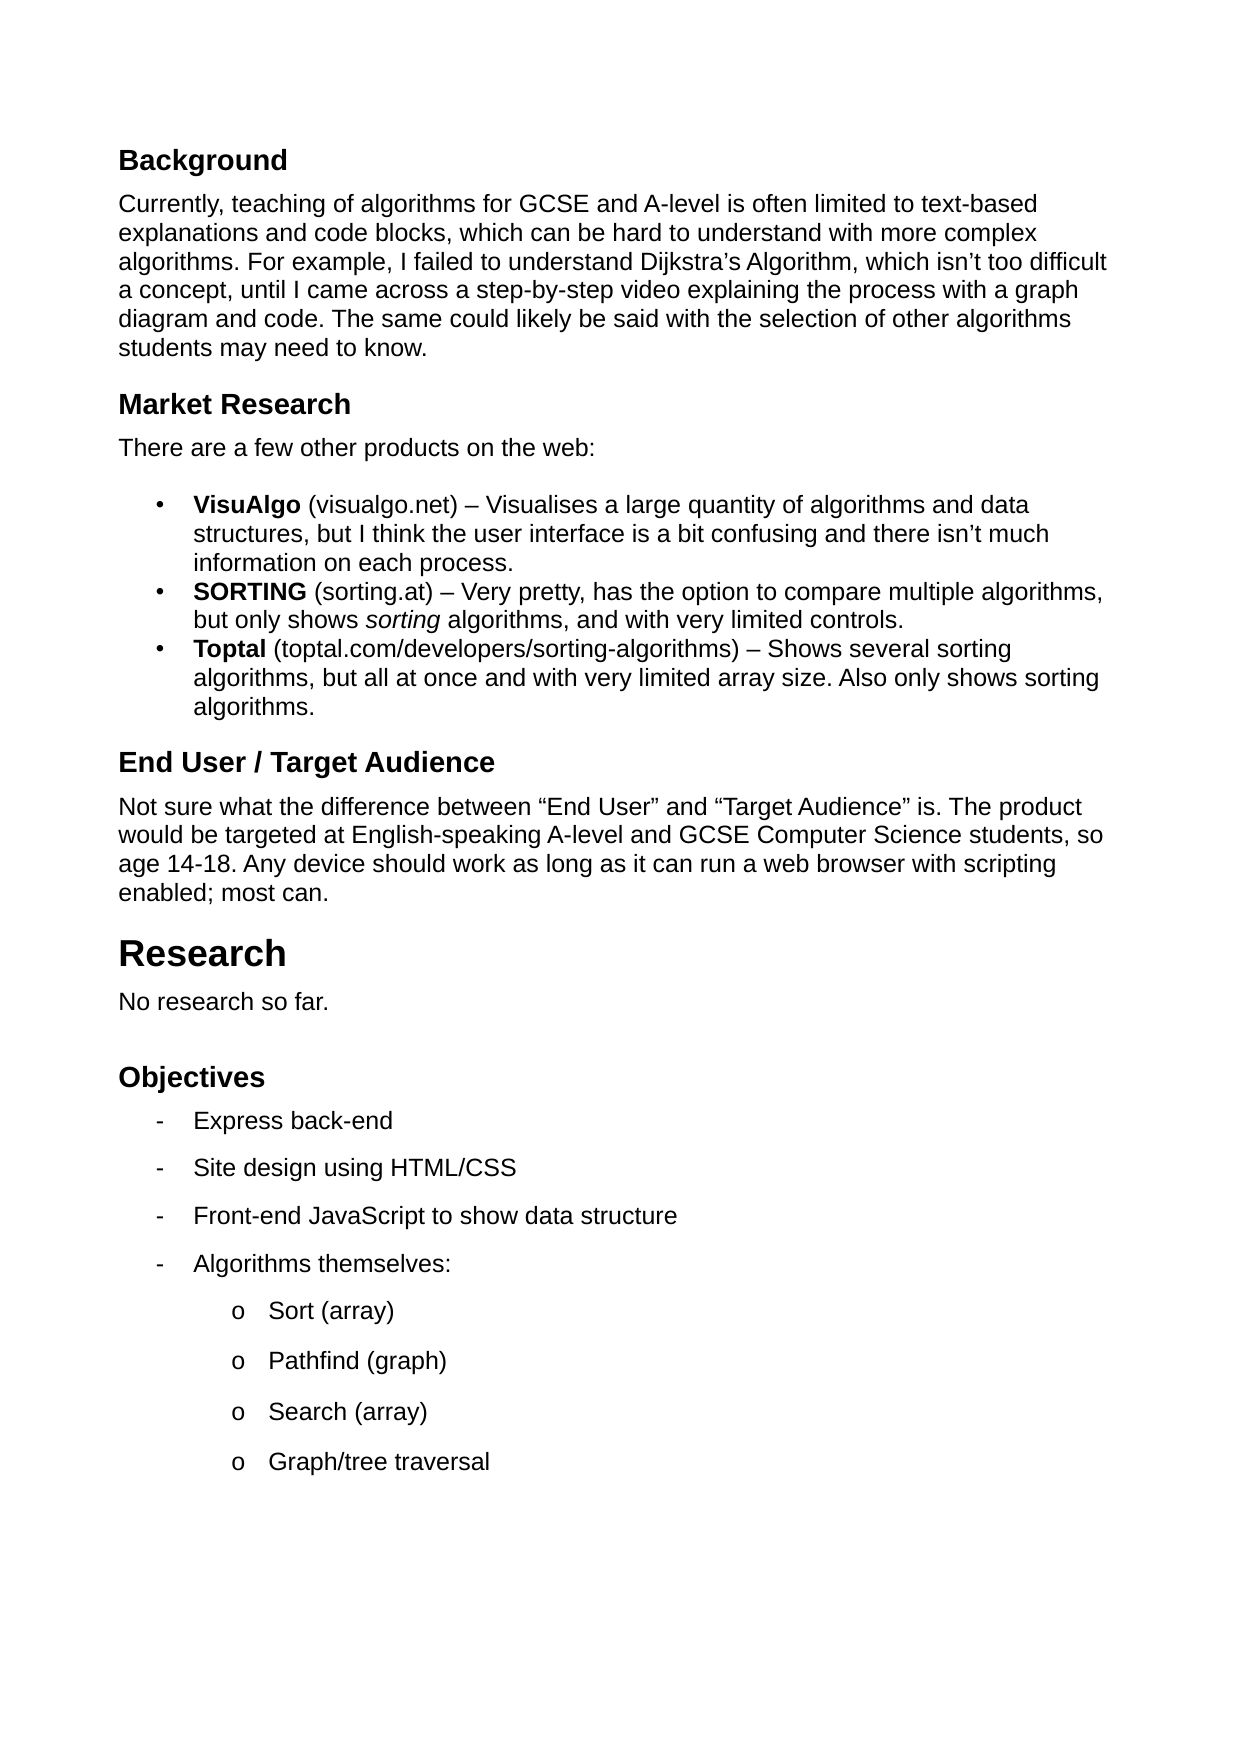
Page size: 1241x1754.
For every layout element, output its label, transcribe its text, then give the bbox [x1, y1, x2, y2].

list Graph/tree traversal [231, 1447, 1122, 1477]
list Sort (array) [231, 1296, 1122, 1327]
subtitle End User / Target Audience [118, 746, 1122, 779]
subtitle Research [118, 932, 1122, 975]
text No research so far. [118, 987, 1122, 1016]
list Site design using HTML/CSS [156, 1153, 1122, 1182]
subtitle Objectives [118, 1060, 1122, 1093]
text Not sure what the difference between “End User” and “Target Audience” is. The product would be targeted at English-speaking A-level and GCSE Computer Science students, so age 14-18. Any device should work as long as it can run a web browser with scripting enabled; most can. [118, 792, 1122, 907]
list Search (array) [231, 1396, 1122, 1427]
list VisuAlgo (visualgo.net) – Visualises a large quantity of algorithms and data structures, but I think the user interface is a bit confusing and there isn’t much information on each process. [156, 490, 1122, 577]
list Express back-end [156, 1106, 1122, 1134]
subtitle Background [118, 143, 1122, 177]
text Currently, teaching of algorithms for GCSE and A-level is often limited to text-based explanations and code blocks, which can be hard to understand with more complex algorithms. For example, I failed to understand Dijkstra’s Algorithm, which isn’t too difficult a concept, until I came across a step-by-step video explaining the process with a graph diagram and code. The same could likely be said with the selection of other algorithms students may need to know. [118, 189, 1122, 362]
list Toptal (toptal.com/developers/sorting-algorithms) – Shows several sorting algorithms, but all at once and with very limited array size. Also only shows sorting algorithms. [156, 634, 1122, 721]
list Front-end JavaScript to show data structure [156, 1201, 1122, 1230]
list Algorithms themselves: [156, 1249, 1122, 1277]
text There are a few other products on the web: [118, 433, 1122, 461]
list SORTING (sorting.at) – Very pretty, has the option to compare multiple algorithms, but only shows sorting algorithms, and with very limited controls. [156, 577, 1122, 634]
list Pathfind (graph) [231, 1346, 1122, 1377]
subtitle Market Research [118, 387, 1122, 420]
